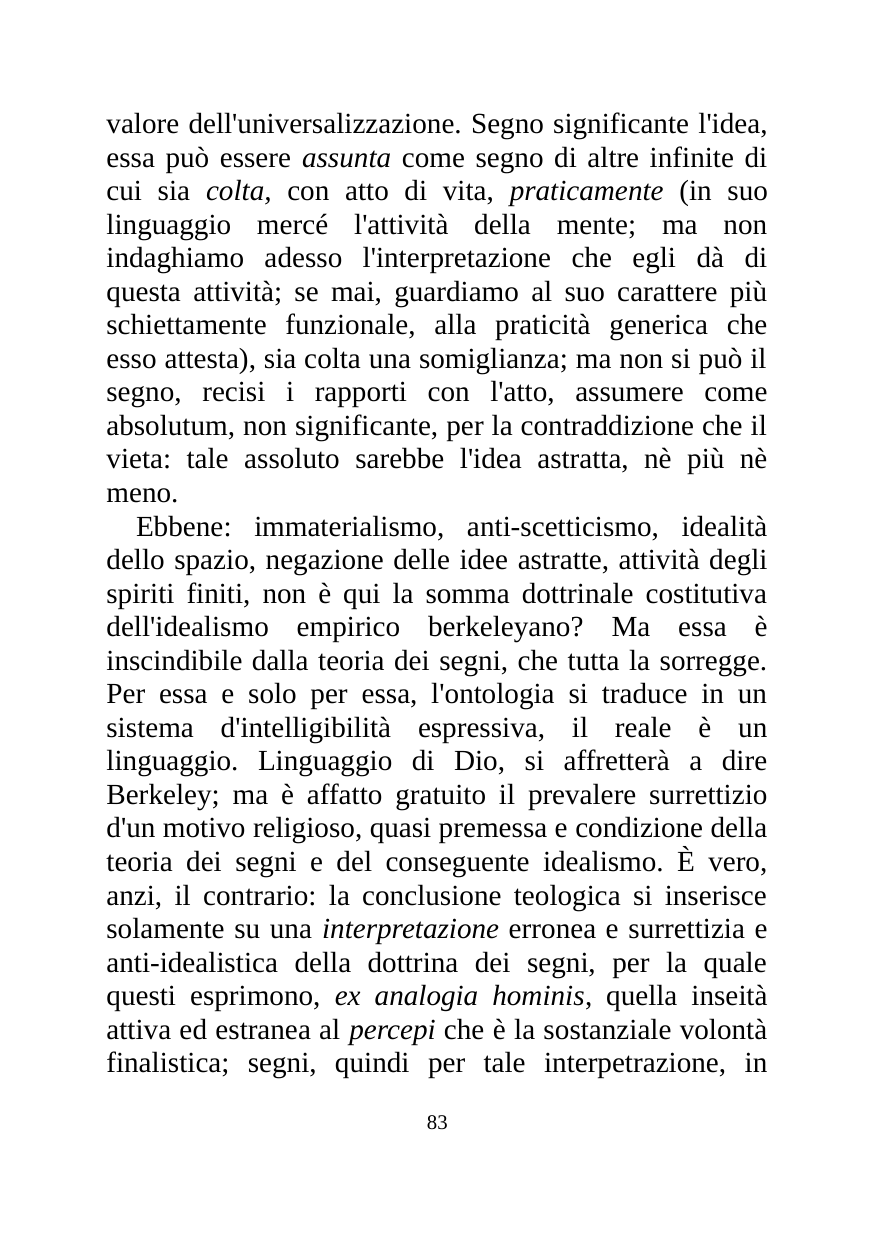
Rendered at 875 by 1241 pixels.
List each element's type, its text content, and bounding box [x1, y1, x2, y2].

text valore dell'universalizzazione. Segno significante l'idea, essa può essere assunta come segno di altre infinite di cui sia colta, con atto di vita, praticamente (in suo linguaggio mercé l'attività della mente; ma non indaghiamo adesso l'interpretazione che egli dà di questa attività; se mai, guardiamo al suo carattere più schiettamente funzionale, alla praticità generica che esso attesta), sia colta una somiglianza; ma non si può il segno, recisi i rapporti con l'atto, assumere come absolutum, non significante, per la contraddizione che il vieta: tale assoluto sarebbe l'idea astratta, nè più nè meno. [106, 106, 768, 509]
text Ebbene: immaterialismo, anti-scetticismo, idealità dello spazio, negazione delle idee astratte, attività degli spiriti finiti, non è qui la somma dottrinale costitutiva dell'idealismo empirico berkeleyano? Ma essa è inscindibile dalla teoria dei segni, che tutta la sorregge. Per essa e solo per essa, l'ontologia si traduce in un sistema d'intelligibilità espressiva, il reale è un linguaggio. Linguaggio di Dio, si affretterà a dire Berkeley; ma è affatto gratuito il prevalere surrettizio d'un motivo religioso, quasi premessa e condizione della teoria dei segni e del conseguente idealismo. È vero, anzi, il contrario: la conclusione teologica si inserisce solamente su una interpretazione erronea e surrettizia e anti-idealistica della dottrina dei segni, per la quale questi esprimono, ex analogia hominis, quella inseità attiva ed estranea al percepi che è la sostanziale volontà finalistica; segni, quindi per tale interpetrazione, in [106, 509, 768, 1079]
